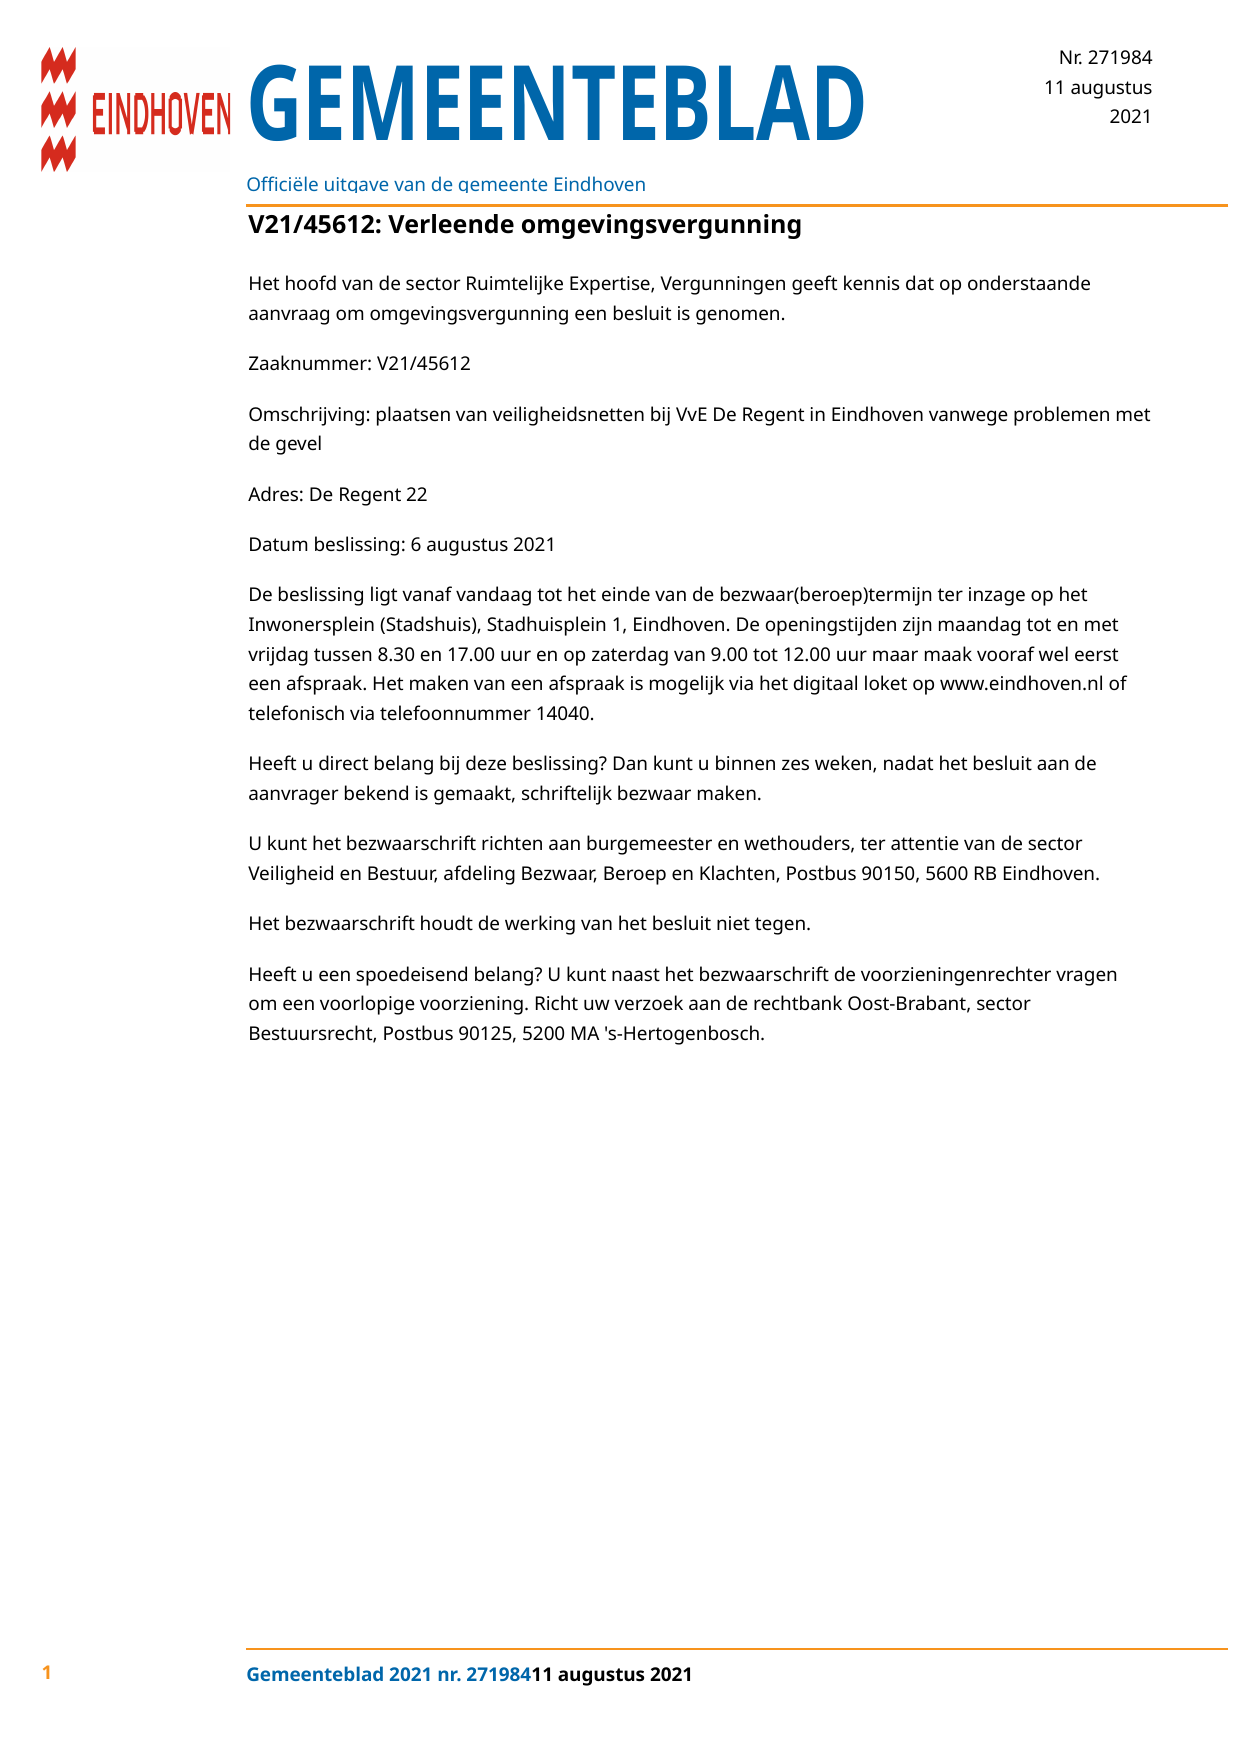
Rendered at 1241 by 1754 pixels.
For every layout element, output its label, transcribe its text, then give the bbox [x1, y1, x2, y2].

text Het hoofd van de sector Ruimtelijke Expertise, Vergunningen geeft kennis dat op onderstaande aanvraag om omgevingsvergunning een besluit is genomen. [248, 270, 1152, 326]
text Adres: De Regent 22 [248, 481, 1152, 506]
text Heeft u direct belang bij deze beslissing? Dan kunt u binnen zes weken, nadat het besluit aan de aanvrager bekend is gemaakt, schriftelijk bezwaar maken. [248, 750, 1152, 806]
text U kunt het bezwaarschrift richten aan burgemeester en wethouders, ter attentie van de sector Veiligheid en Bestuur, afdeling Bezwaar, Beroep en Klachten, Postbus 90150, 5600 RB Eindhoven. [248, 830, 1152, 886]
text V21/45612: Verleende omgevingsvergunning [248, 207, 1152, 241]
text Het bezwaarschrift houdt de werking van het besluit niet tegen. [248, 910, 1152, 936]
text De beslissing ligt vanaf vandaag tot het einde van de bezwaar(beroep)termijn ter inzage op het Inwonersplein (Stadshuis), Stadhuisplein 1, Eindhoven. De openingstijden zijn maandag tot en met vrijdag tussen 8.30 en 17.00 uur en op zaterdag van 9.00 tot 12.00 uur maar maak vooraf wel eerst een afspraak. Het maken van een afspraak is mogelijk via het digitaal loket op www.eindhoven.nl of telefonisch via telefoonnummer 14040. [248, 582, 1152, 726]
text Heeft u een spoedeisend belang? U kunt naast het bezwaarschrift de voorzieningenrechter vragen om een voorlopige voorziening. Richt uw verzoek aan de rechtbank Oost-Brabant, sector Bestuursrecht, Postbus 90125, 5200 MA 's-Hertogenbosch. [248, 961, 1152, 1046]
text Datum beslissing: 6 augustus 2021 [248, 531, 1152, 557]
text Zaaknummer: V21/45612 [248, 350, 1152, 376]
picture [41, 47, 231, 172]
text Omschrijving: plaatsen van veiligheidsnetten bij VvE De Regent in Eindhoven vanwege problemen met de gevel [248, 401, 1152, 456]
